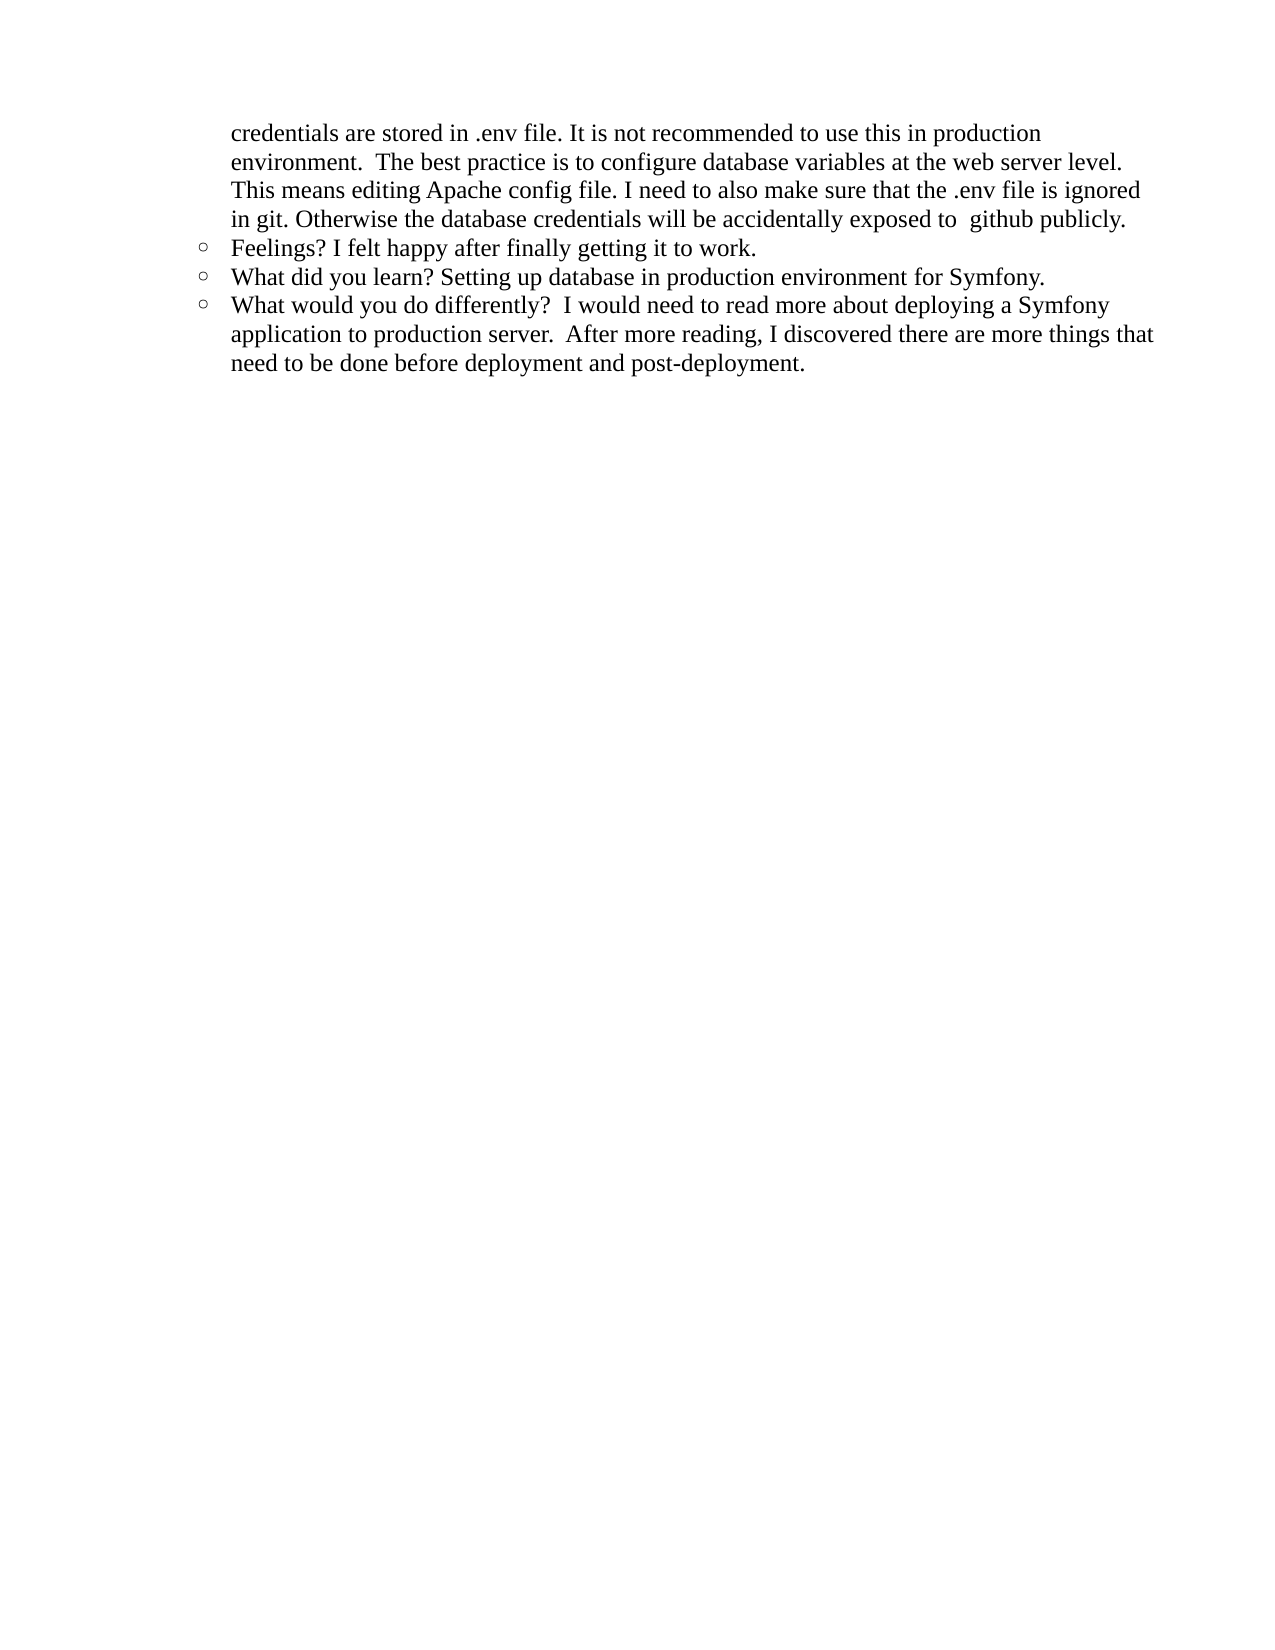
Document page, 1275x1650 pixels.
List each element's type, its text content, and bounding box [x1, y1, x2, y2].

list What would you do differently? I would need to read more about deploying a Symfony application to production server. After more reading, I discovered there are more things that need to be done before deployment and post-deployment. [193, 291, 1157, 377]
list Feelings? I felt happy after finally getting it to work. [193, 233, 1157, 262]
list credentials are stored in .env file. It is not recommended to use this in production environment. The best practice is to configure database variables at the web server level. This means editing Apache config file. I need to also make sure that the .env file is ignored in git. Otherwise the database credentials will be accidentally exposed to github publicly. [193, 118, 1157, 233]
list What did you learn? Setting up database in production environment for Symfony. [193, 262, 1157, 291]
